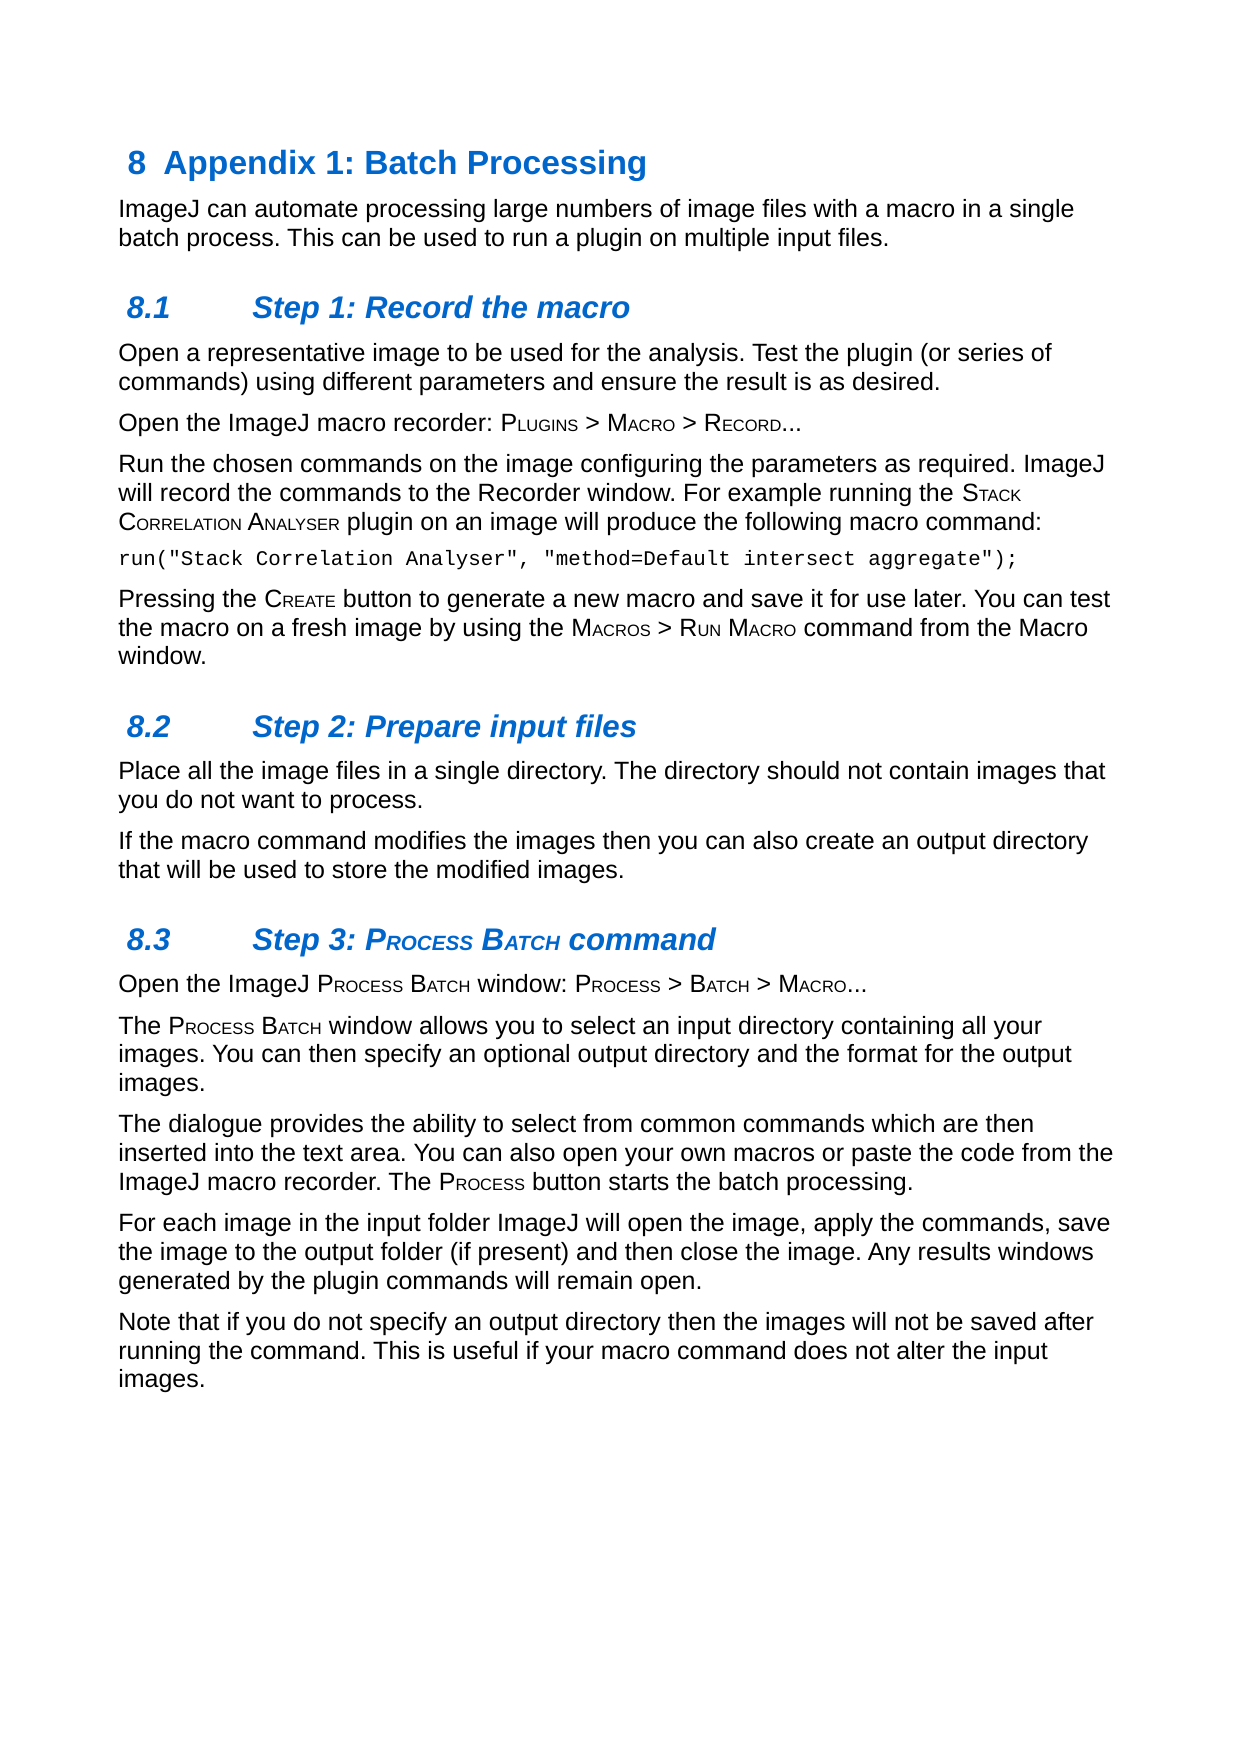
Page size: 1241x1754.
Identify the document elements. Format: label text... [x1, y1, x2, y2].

text For each image in the input folder ImageJ will open the image, apply the commands, save the image to the output folder (if present) and then close the image. Any results windows generated by the plugin commands will remain open. [118, 1208, 1122, 1294]
text The dialogue provides the ability to select from common commands which are then inserted into the text area. You can also open your own macros or paste the code from the ImageJ macro recorder. The Process button starts the batch processing. [118, 1109, 1122, 1196]
text Note that if you do not specify an output directory then the images will not be saved after running the command. This is useful if your macro command does not alter the input images. [118, 1307, 1122, 1393]
text Open a representative image to be used for the analysis. Test the plugin (or series of commands) using different parameters and ensure the result is as desired. [118, 338, 1122, 395]
text If the macro command modifies the images then you can also create an output directory that will be used to store the modified images. [118, 826, 1122, 883]
text Pressing the Create button to generate a new macro and save it for use later. You can test the macro on a fresh image by using the Macros > Run Macro command from the Macro window. [118, 584, 1122, 670]
text The Process Batch window allows you to select an input directory containing all your images. You can then specify an optional output directory and the format for the output images. [118, 1011, 1122, 1097]
text run("Stack Correlation Analyser", "method=Default intersect aggregate"); [118, 548, 1122, 571]
subtitle Appendix 1: Batch Processing [118, 143, 1122, 182]
text ImageJ can automate processing large numbers of image files with a macro in a single batch process. This can be used to run a plugin on multiple input files. [118, 194, 1122, 252]
text Place all the image files in a single directory. The directory should not contain images that you do not want to process. [118, 756, 1122, 813]
text Open the ImageJ Process Batch window: Process > Batch > Macro... [118, 969, 1122, 998]
subtitle Step 1: Record the macro [118, 289, 1122, 325]
text Open the ImageJ macro recorder: Plugins > Macro > Record... [118, 408, 1122, 436]
text Run the chosen commands on the image configuring the parameters as required. ImageJ will record the commands to the Recorder window. For example running the Stack Correlation Analyser plugin on an image will produce the following macro command: [118, 449, 1122, 535]
subtitle Step 3: Process Batch command [118, 921, 1122, 957]
subtitle Step 2: Prepare input files [118, 708, 1122, 743]
